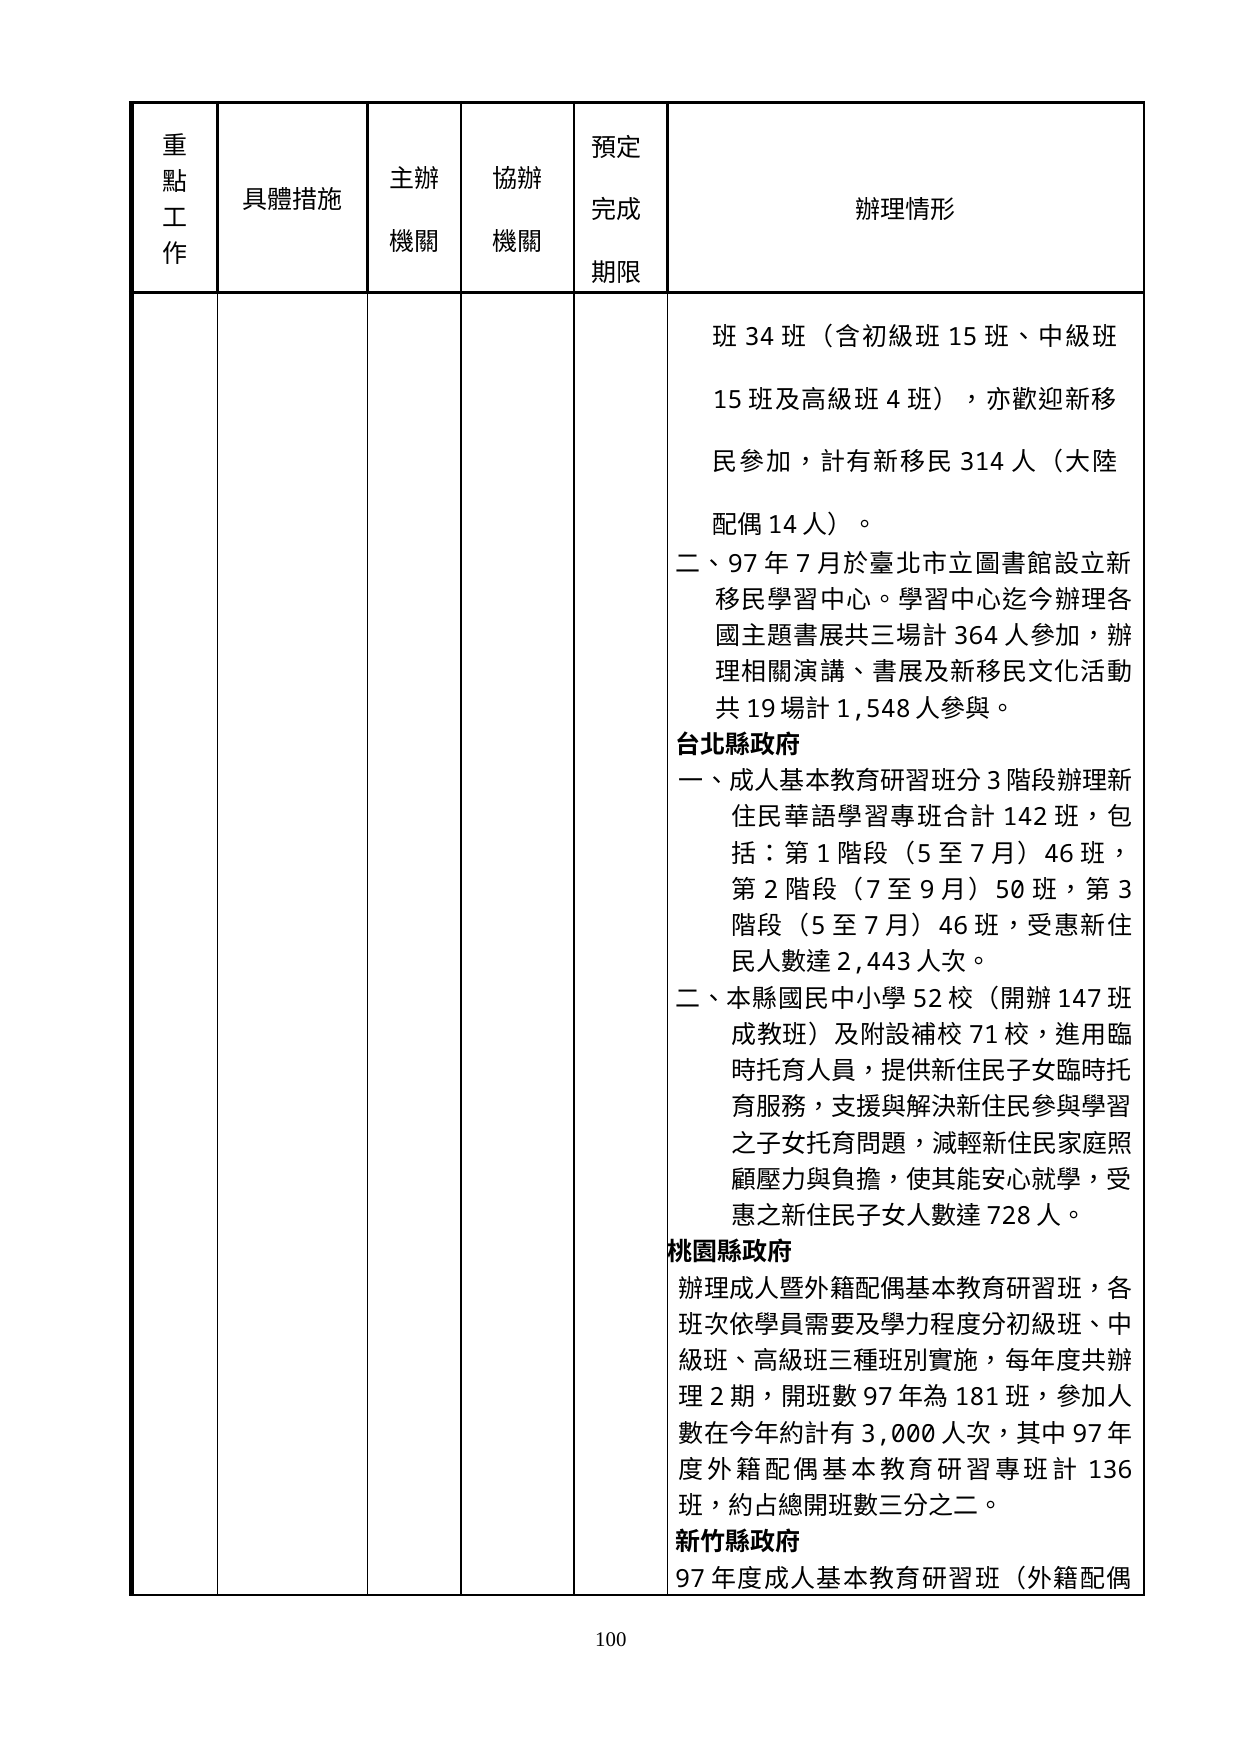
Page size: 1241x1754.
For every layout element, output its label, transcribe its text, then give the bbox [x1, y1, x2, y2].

table_cell [462, 294, 573, 1594]
table_header 具體措施 [219, 104, 366, 291]
table_cell 班34班（含初級班15班、中級班15班及高級班4班），亦歡迎新移民參加，計有新移民314人（大陸配偶14人）。 二、97年7月於臺北市立圖書館設立新移民學習中心。學習中心迄今辦理各國主題書展共三場計364人參加，辦理相關演講、書展及新移民文化活動共19場計1,548人參與。 台北縣政府 一、成人基本教育研習班分3階段辦理新住民華語學習專班合計142班，包括：第1階段（5至7月）46班，第2階段（7至9月）50班，第3階段（5至7月）46班，受惠新住民人數達2,443人次。 二、本縣國民中小學52校（開辦147班成教班）及附設補校71校，進用臨時托育人員，提供新住民子女臨時托育服務，支援與解決新住民參與學習之子女托育問題，減輕新住民家庭照顧壓力與負擔，使其能安心就學，受惠之新住民子女人數達728人。 桃園縣政府 辦理成人暨外籍配偶基本教育研習班，各班次依學員需要及學力程度分初級班、中級班、高級班三種班別實施，每年度共辦理2期，開班數97年為181班，參加人數在今年約計有3,000人次，其中97年度外籍配偶基本教育研習專班計136班，約占總開班數三分之二。 新竹縣政府 97年度成人基本教育研習班（外籍配偶 [668, 294, 1143, 1594]
table_header 辦理情形 [669, 104, 1143, 291]
table_header 協辦 機關 [462, 104, 573, 291]
table_header 重點工作 [134, 104, 216, 291]
table_cell [368, 294, 460, 1594]
table_header 預定完成期限 [575, 104, 666, 291]
table_cell [218, 294, 367, 1594]
table_header 主辦 機關 [369, 104, 460, 291]
table_cell [134, 294, 217, 1594]
table_cell [575, 294, 667, 1594]
